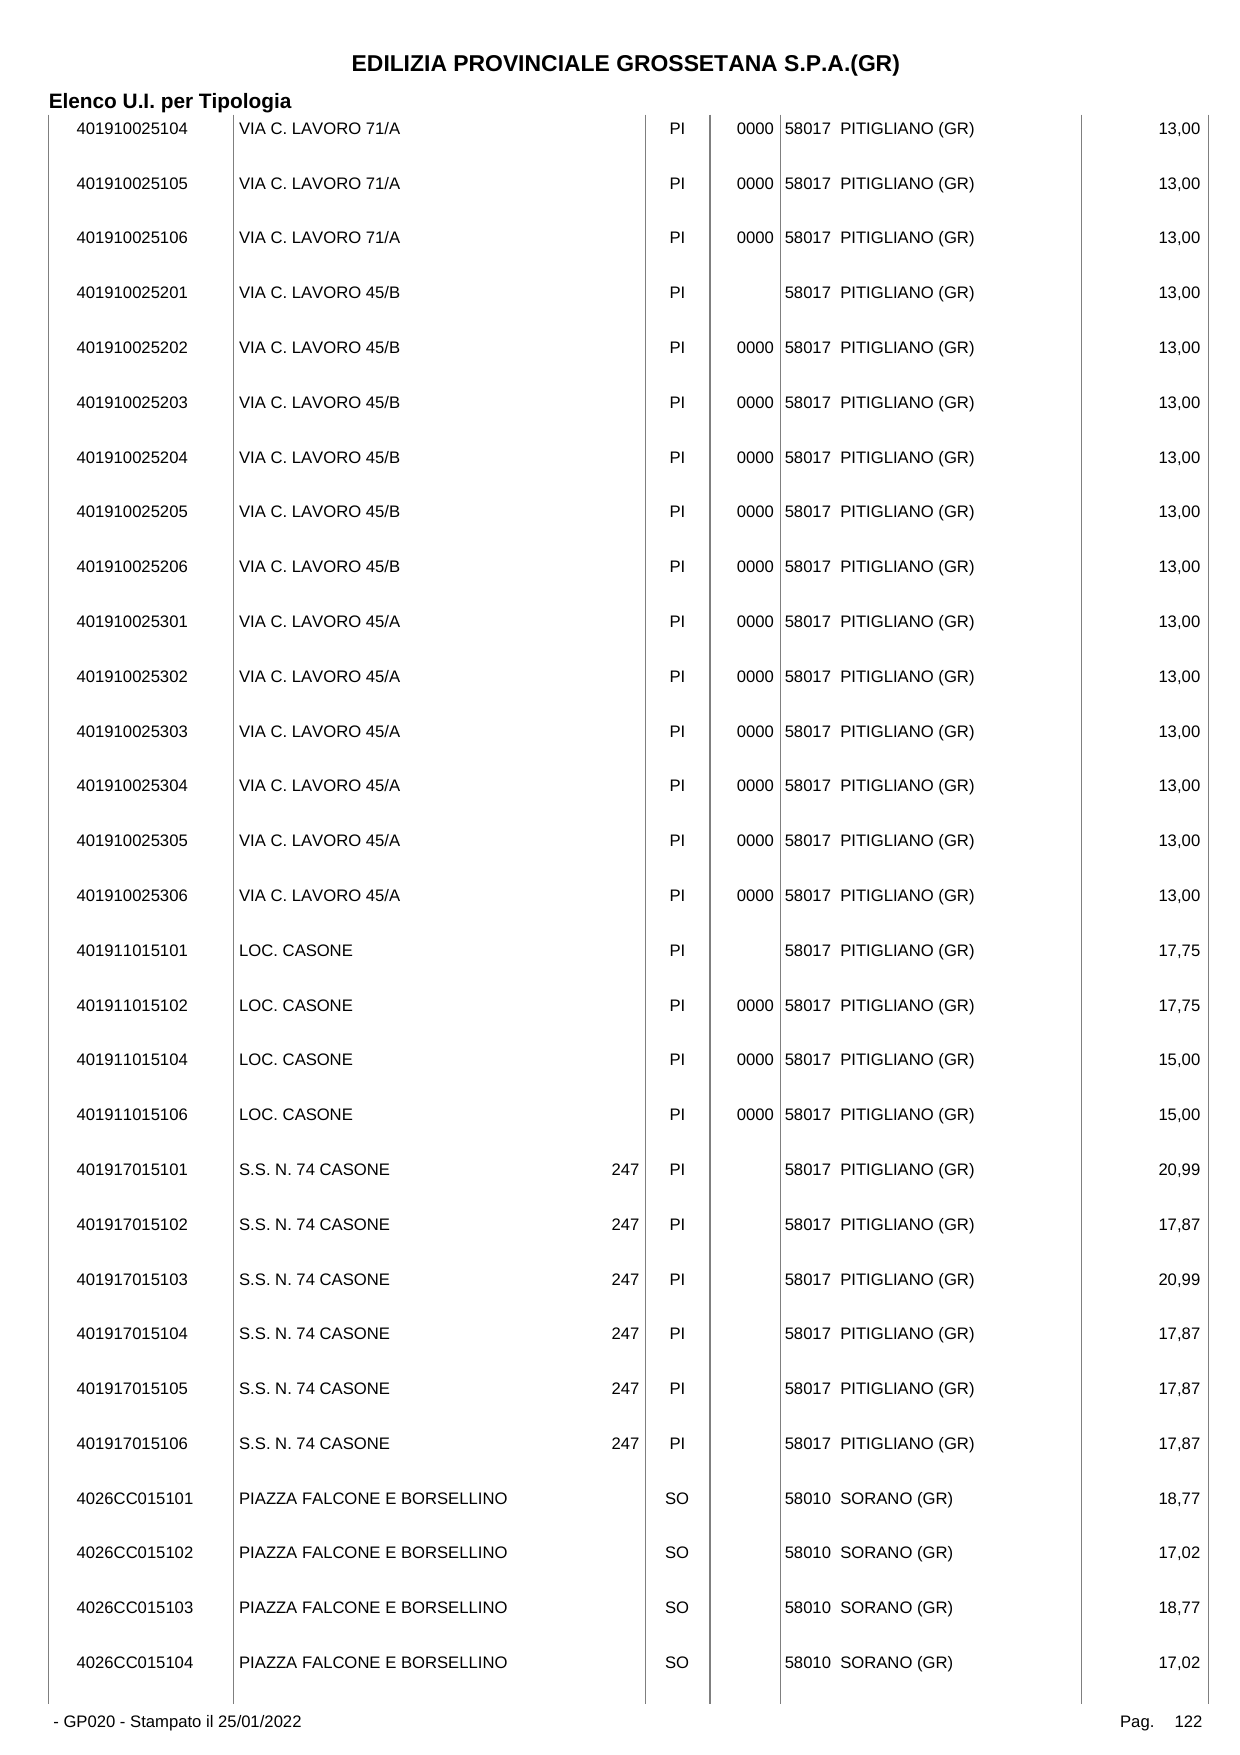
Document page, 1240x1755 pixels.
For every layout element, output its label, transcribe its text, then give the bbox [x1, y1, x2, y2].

table_cell SO [646, 1649, 709, 1703]
table_cell 4026CC015103 [49, 1594, 233, 1649]
table_cell PIAZZA FALCONE E BORSELLINO [234, 1539, 588, 1594]
table_cell [589, 717, 645, 772]
table_cell PI [646, 991, 709, 1046]
table_cell PI [646, 115, 709, 169]
table_cell 13,00 [1082, 115, 1208, 169]
table_cell VIA C. LAVORO 45/B [234, 553, 588, 608]
table_cell 15,00 [1082, 1046, 1208, 1101]
table_cell 0000 [711, 663, 780, 717]
table_cell VIA C. LAVORO 71/A [234, 169, 588, 224]
table_cell PI [646, 1046, 709, 1101]
table_cell 401917015103 [49, 1265, 233, 1320]
table_cell 0000 [711, 991, 780, 1046]
table_cell [711, 936, 780, 991]
table_cell [589, 882, 645, 936]
table_cell 401910025303 [49, 717, 233, 772]
table_cell 401910025302 [49, 663, 233, 717]
table_cell 58017 PITIGLIANO (GR) [781, 279, 1081, 334]
table_cell PI [646, 1265, 709, 1320]
table_cell [711, 1210, 780, 1265]
table_cell [711, 1430, 780, 1484]
table_cell VIA C. LAVORO 45/B [234, 334, 588, 388]
table_cell 401910025104 [49, 115, 233, 169]
table_cell 17,75 [1082, 991, 1208, 1046]
table_cell 401917015105 [49, 1375, 233, 1429]
table_cell 58017 PITIGLIANO (GR) [781, 498, 1081, 553]
table_cell 58017 PITIGLIANO (GR) [781, 663, 1081, 717]
table_cell 13,00 [1082, 279, 1208, 334]
table_cell PIAZZA FALCONE E BORSELLINO [234, 1594, 588, 1649]
table_cell 58017 PITIGLIANO (GR) [781, 1156, 1081, 1210]
table_cell [589, 827, 645, 882]
table_cell 58017 PITIGLIANO (GR) [781, 991, 1081, 1046]
table_cell [711, 1539, 780, 1594]
table_cell 58010 SORANO (GR) [781, 1649, 1081, 1703]
table_cell VIA C. LAVORO 45/B [234, 498, 588, 553]
table_cell 247 [589, 1320, 645, 1375]
table_cell [711, 1265, 780, 1320]
table_cell 401910025203 [49, 389, 233, 443]
table_cell PI [646, 1156, 709, 1210]
table_cell 17,02 [1082, 1539, 1208, 1594]
table_cell PI [646, 1320, 709, 1375]
table_cell [589, 443, 645, 498]
table_cell PI [646, 1101, 709, 1156]
table_cell 13,00 [1082, 498, 1208, 553]
table_cell 58017 PITIGLIANO (GR) [781, 936, 1081, 991]
table_cell 15,00 [1082, 1101, 1208, 1156]
table_cell 247 [589, 1375, 645, 1429]
table_cell 401911015106 [49, 1101, 233, 1156]
table_cell 58017 PITIGLIANO (GR) [781, 1046, 1081, 1101]
table_cell 401917015102 [49, 1210, 233, 1265]
table_cell 13,00 [1082, 882, 1208, 936]
table_cell 4026CC015101 [49, 1484, 233, 1539]
table_cell 401917015101 [49, 1156, 233, 1210]
table_cell [589, 1539, 645, 1594]
table_cell [711, 1594, 780, 1649]
table_cell VIA C. LAVORO 45/B [234, 389, 588, 443]
table_cell LOC. CASONE [234, 936, 588, 991]
table_cell 401910025201 [49, 279, 233, 334]
table_cell 58017 PITIGLIANO (GR) [781, 1210, 1081, 1265]
table_cell [711, 1484, 780, 1539]
table_cell 58017 PITIGLIANO (GR) [781, 882, 1081, 936]
table_cell [589, 1649, 645, 1703]
table_cell 0000 [711, 1101, 780, 1156]
table_cell [711, 1649, 780, 1703]
table_cell 58017 PITIGLIANO (GR) [781, 443, 1081, 498]
table_cell [589, 991, 645, 1046]
table_cell PIAZZA FALCONE E BORSELLINO [234, 1649, 588, 1703]
table_cell [589, 1484, 645, 1539]
table_cell LOC. CASONE [234, 1101, 588, 1156]
table_cell VIA C. LAVORO 71/A [234, 224, 588, 279]
table_cell PI [646, 169, 709, 224]
table_cell 0000 [711, 389, 780, 443]
table_cell 13,00 [1082, 553, 1208, 608]
table_cell 13,00 [1082, 772, 1208, 827]
table_cell [589, 936, 645, 991]
table_cell PI [646, 553, 709, 608]
table_cell 0000 [711, 224, 780, 279]
table_cell 0000 [711, 772, 780, 827]
table_cell 0000 [711, 608, 780, 662]
table_cell 401910025206 [49, 553, 233, 608]
table_cell 13,00 [1082, 389, 1208, 443]
table_cell 58010 SORANO (GR) [781, 1484, 1081, 1539]
table_cell 247 [589, 1156, 645, 1210]
table_cell PI [646, 443, 709, 498]
table_cell [711, 1375, 780, 1429]
table_cell PI [646, 1375, 709, 1429]
table_cell PI [646, 1210, 709, 1265]
table_cell 13,00 [1082, 717, 1208, 772]
table_cell 0000 [711, 827, 780, 882]
table_cell PI [646, 936, 709, 991]
table_cell 247 [589, 1430, 645, 1484]
table_cell 18,77 [1082, 1594, 1208, 1649]
table_cell VIA C. LAVORO 45/A [234, 882, 588, 936]
table_cell PI [646, 224, 709, 279]
table_cell SO [646, 1539, 709, 1594]
table_cell SO [646, 1484, 709, 1539]
table_cell [589, 608, 645, 662]
table_cell 58017 PITIGLIANO (GR) [781, 772, 1081, 827]
table_cell LOC. CASONE [234, 1046, 588, 1101]
table_cell [589, 115, 645, 169]
table_cell PI [646, 334, 709, 388]
table_cell [589, 663, 645, 717]
table_cell 401910025205 [49, 498, 233, 553]
table_cell VIA C. LAVORO 71/A [234, 115, 588, 169]
table_cell VIA C. LAVORO 45/A [234, 717, 588, 772]
table_cell 58017 PITIGLIANO (GR) [781, 1101, 1081, 1156]
table_cell 401917015104 [49, 1320, 233, 1375]
table_cell PI [646, 663, 709, 717]
table_cell 0000 [711, 553, 780, 608]
table_cell VIA C. LAVORO 45/A [234, 663, 588, 717]
table_cell VIA C. LAVORO 45/A [234, 608, 588, 662]
table_cell S.S. N. 74 CASONE [234, 1156, 588, 1210]
table_cell 0000 [711, 334, 780, 388]
table_cell 20,99 [1082, 1265, 1208, 1320]
table_cell VIA C. LAVORO 45/B [234, 279, 588, 334]
table_cell 4026CC015104 [49, 1649, 233, 1703]
table_cell 58017 PITIGLIANO (GR) [781, 389, 1081, 443]
table_cell 13,00 [1082, 443, 1208, 498]
table_cell [589, 772, 645, 827]
table_cell 17,87 [1082, 1430, 1208, 1484]
table_cell 13,00 [1082, 827, 1208, 882]
table_cell VIA C. LAVORO 45/A [234, 827, 588, 882]
table_cell 58017 PITIGLIANO (GR) [781, 553, 1081, 608]
table_cell 0000 [711, 115, 780, 169]
table_cell VIA C. LAVORO 45/B [234, 443, 588, 498]
table_cell 58017 PITIGLIANO (GR) [781, 1320, 1081, 1375]
table_cell PI [646, 279, 709, 334]
table_cell [589, 1101, 645, 1156]
table_cell [589, 1046, 645, 1101]
table_cell 0000 [711, 717, 780, 772]
table_cell PI [646, 608, 709, 662]
table_cell 401911015101 [49, 936, 233, 991]
table_cell 58017 PITIGLIANO (GR) [781, 608, 1081, 662]
table_cell PI [646, 717, 709, 772]
table_cell [711, 1320, 780, 1375]
table_cell 58017 PITIGLIANO (GR) [781, 334, 1081, 388]
table_cell 401910025306 [49, 882, 233, 936]
table_cell 13,00 [1082, 224, 1208, 279]
table_cell 58010 SORANO (GR) [781, 1594, 1081, 1649]
table_cell [589, 498, 645, 553]
table_cell 0000 [711, 169, 780, 224]
table_cell 58017 PITIGLIANO (GR) [781, 717, 1081, 772]
table_cell 401910025106 [49, 224, 233, 279]
table_cell 13,00 [1082, 608, 1208, 662]
table_cell 401911015104 [49, 1046, 233, 1101]
table_cell PI [646, 827, 709, 882]
table_cell 58017 PITIGLIANO (GR) [781, 1430, 1081, 1484]
table_cell 58017 PITIGLIANO (GR) [781, 169, 1081, 224]
table_cell 401910025202 [49, 334, 233, 388]
table_cell 17,87 [1082, 1375, 1208, 1429]
table_cell 0000 [711, 498, 780, 553]
table_cell LOC. CASONE [234, 991, 588, 1046]
table_cell 0000 [711, 1046, 780, 1101]
table_cell [589, 279, 645, 334]
table_cell [589, 389, 645, 443]
table_cell 401910025105 [49, 169, 233, 224]
table_cell 18,77 [1082, 1484, 1208, 1539]
table_cell 58017 PITIGLIANO (GR) [781, 224, 1081, 279]
table_cell [589, 334, 645, 388]
table_cell [589, 553, 645, 608]
table_cell 401910025301 [49, 608, 233, 662]
table_cell 58017 PITIGLIANO (GR) [781, 1265, 1081, 1320]
table_cell 247 [589, 1210, 645, 1265]
table_cell 13,00 [1082, 334, 1208, 388]
table_cell 17,02 [1082, 1649, 1208, 1703]
table_cell S.S. N. 74 CASONE [234, 1265, 588, 1320]
table_cell 13,00 [1082, 169, 1208, 224]
table_cell [711, 1156, 780, 1210]
table_cell 401910025204 [49, 443, 233, 498]
table_cell 58017 PITIGLIANO (GR) [781, 1375, 1081, 1429]
table_cell SO [646, 1594, 709, 1649]
table_cell 0000 [711, 443, 780, 498]
table_cell PI [646, 498, 709, 553]
table_cell VIA C. LAVORO 45/A [234, 772, 588, 827]
table_cell 17,75 [1082, 936, 1208, 991]
table_cell [589, 224, 645, 279]
table_cell 401917015106 [49, 1430, 233, 1484]
table_cell [589, 169, 645, 224]
table_cell 401910025304 [49, 772, 233, 827]
table_cell S.S. N. 74 CASONE [234, 1375, 588, 1429]
table_cell 20,99 [1082, 1156, 1208, 1210]
table_cell S.S. N. 74 CASONE [234, 1320, 588, 1375]
table_cell 401910025305 [49, 827, 233, 882]
table_cell 247 [589, 1265, 645, 1320]
table_cell S.S. N. 74 CASONE [234, 1210, 588, 1265]
table_cell 58017 PITIGLIANO (GR) [781, 827, 1081, 882]
table_cell PI [646, 1430, 709, 1484]
table_cell 0000 [711, 882, 780, 936]
table_cell S.S. N. 74 CASONE [234, 1430, 588, 1484]
table_cell PIAZZA FALCONE E BORSELLINO [234, 1484, 588, 1539]
table_cell 13,00 [1082, 663, 1208, 717]
table_cell 58017 PITIGLIANO (GR) [781, 115, 1081, 169]
table_cell PI [646, 772, 709, 827]
table_cell [711, 279, 780, 334]
table_cell PI [646, 389, 709, 443]
table_cell 17,87 [1082, 1320, 1208, 1375]
table_cell [589, 1594, 645, 1649]
table_cell 4026CC015102 [49, 1539, 233, 1594]
table_cell 58010 SORANO (GR) [781, 1539, 1081, 1594]
table_cell 17,87 [1082, 1210, 1208, 1265]
table_cell PI [646, 882, 709, 936]
table_cell 401911015102 [49, 991, 233, 1046]
